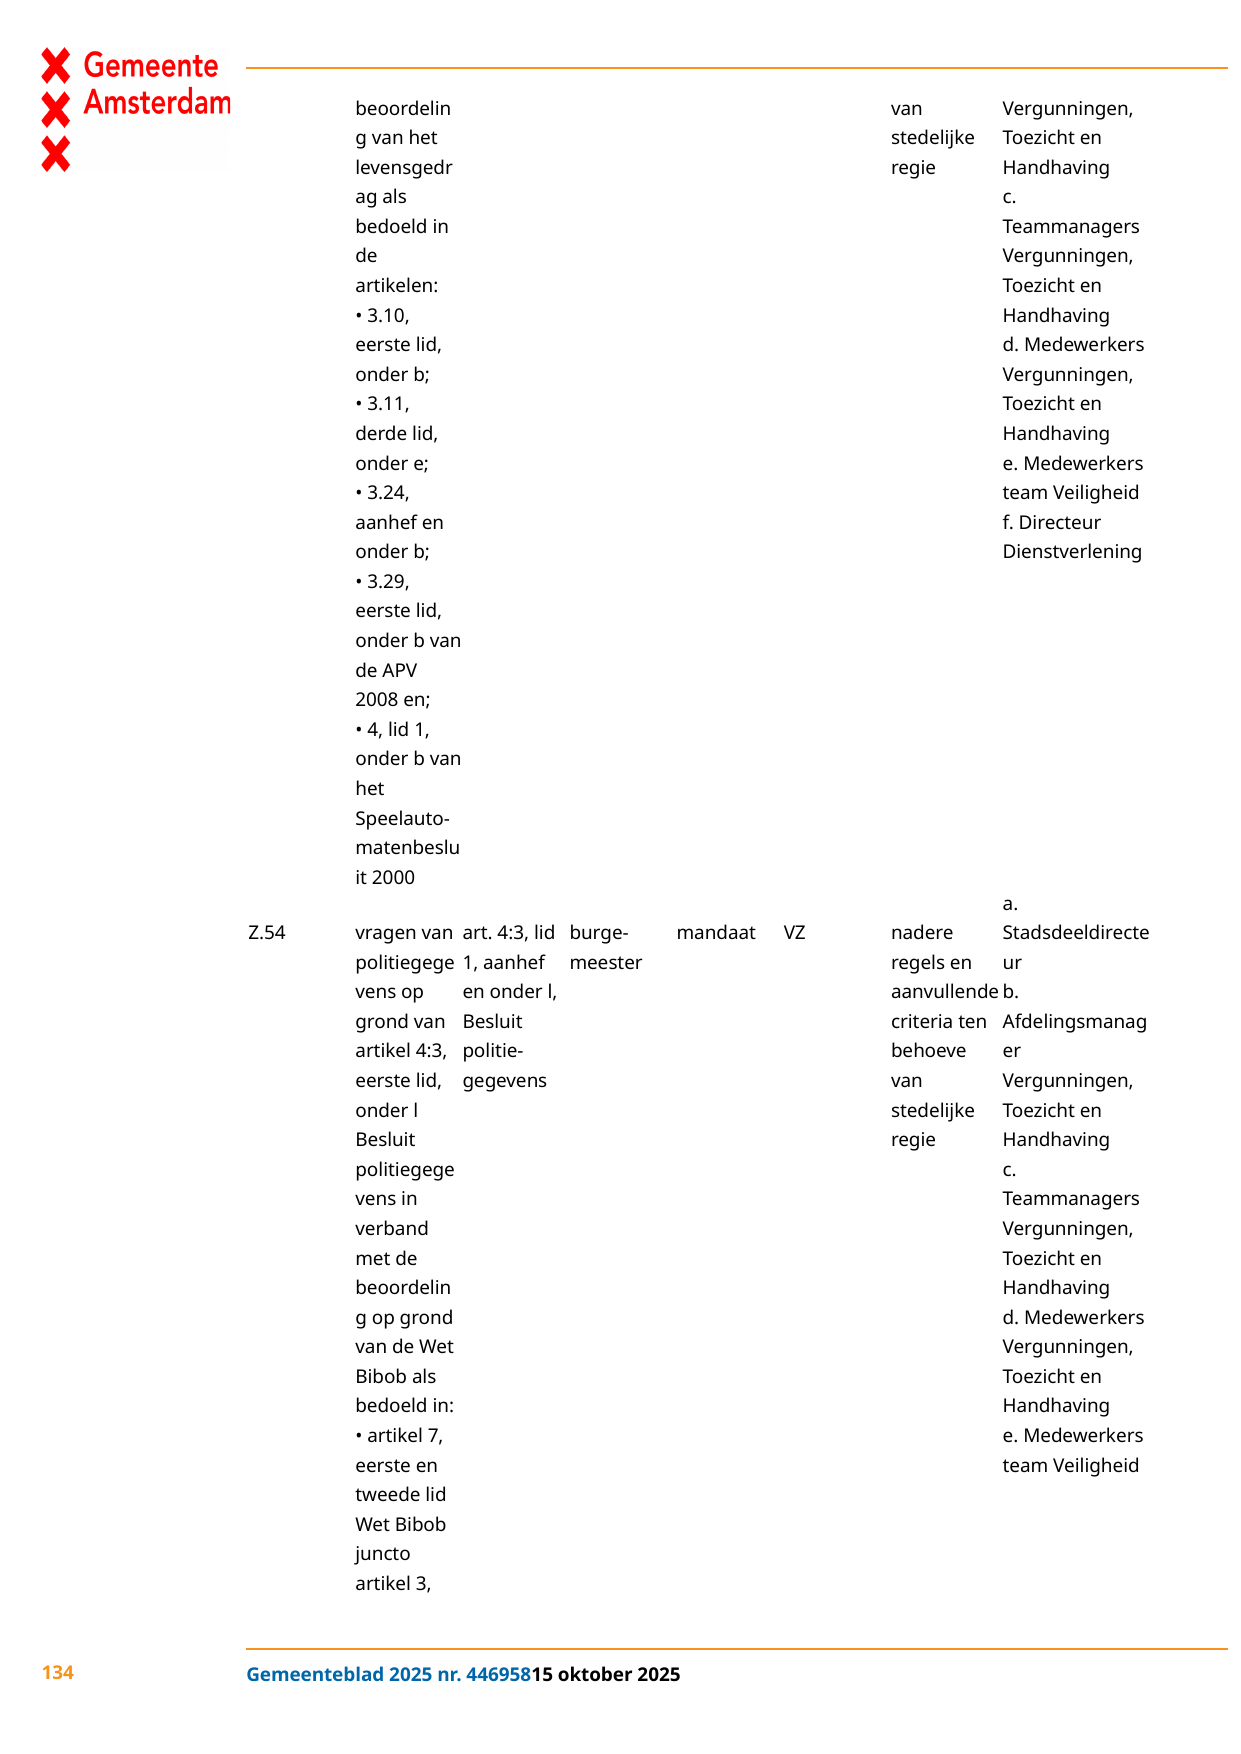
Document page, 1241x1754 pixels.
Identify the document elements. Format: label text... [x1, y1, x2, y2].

table_cell [569, 95, 676, 890]
table_cell Z.54 [248, 890, 355, 1596]
table_cell burge-meester [569, 890, 676, 1596]
table_cell Vergunningen, Toezicht en Handhaving c. Teammanagers Vergunningen, Toezicht en Handhaving d. Medewerkers Vergunningen, Toezicht en Handhaving e. Medewerkers team Veiligheid f. Directeur Dienstverlening [1003, 95, 1152, 890]
table_cell [462, 95, 569, 890]
table_cell [676, 95, 783, 890]
table_cell van stedelijke regie [891, 95, 1002, 890]
table_cell art. 4:3, lid 1, aanhef en onder l, Besluit politie-gegevens [462, 890, 569, 1596]
table_cell a. Stadsdeeldirecteur b. Afdelingsmanager Vergunningen, Toezicht en Handhaving c. Teammanagers Vergunningen, Toezicht en Handhaving d. Medewerkers Vergunningen, Toezicht en Handhaving e. Medewerkers team Veiligheid [1003, 890, 1152, 1596]
table_cell beoordeling van het levensgedrag als bedoeld in de artikelen: • 3.10, eerste lid, onder b; • 3.11, derde lid, onder e; • 3.24, aanhef en onder b; • 3.29, eerste lid, onder b van de APV 2008 en; • 4, lid 1, onder b van het Speelauto-matenbesluit 2000 [355, 95, 462, 890]
table_cell nadere regels en aanvullende criteria ten behoeve van stedelijke regie [891, 890, 1002, 1596]
table_cell VZ [784, 890, 891, 1596]
picture [41, 47, 231, 172]
table_cell [248, 95, 355, 890]
table_cell mandaat [676, 890, 783, 1596]
table_cell [784, 95, 891, 890]
table_cell vragen van politiegegevens op grond van artikel 4:3, eerste lid, onder l Besluit politiegegevens in verband met de beoordeling op grond van de Wet Bibob als bedoeld in: • artikel 7, eerste en tweede lid Wet Bibob juncto artikel 3, [355, 890, 462, 1596]
